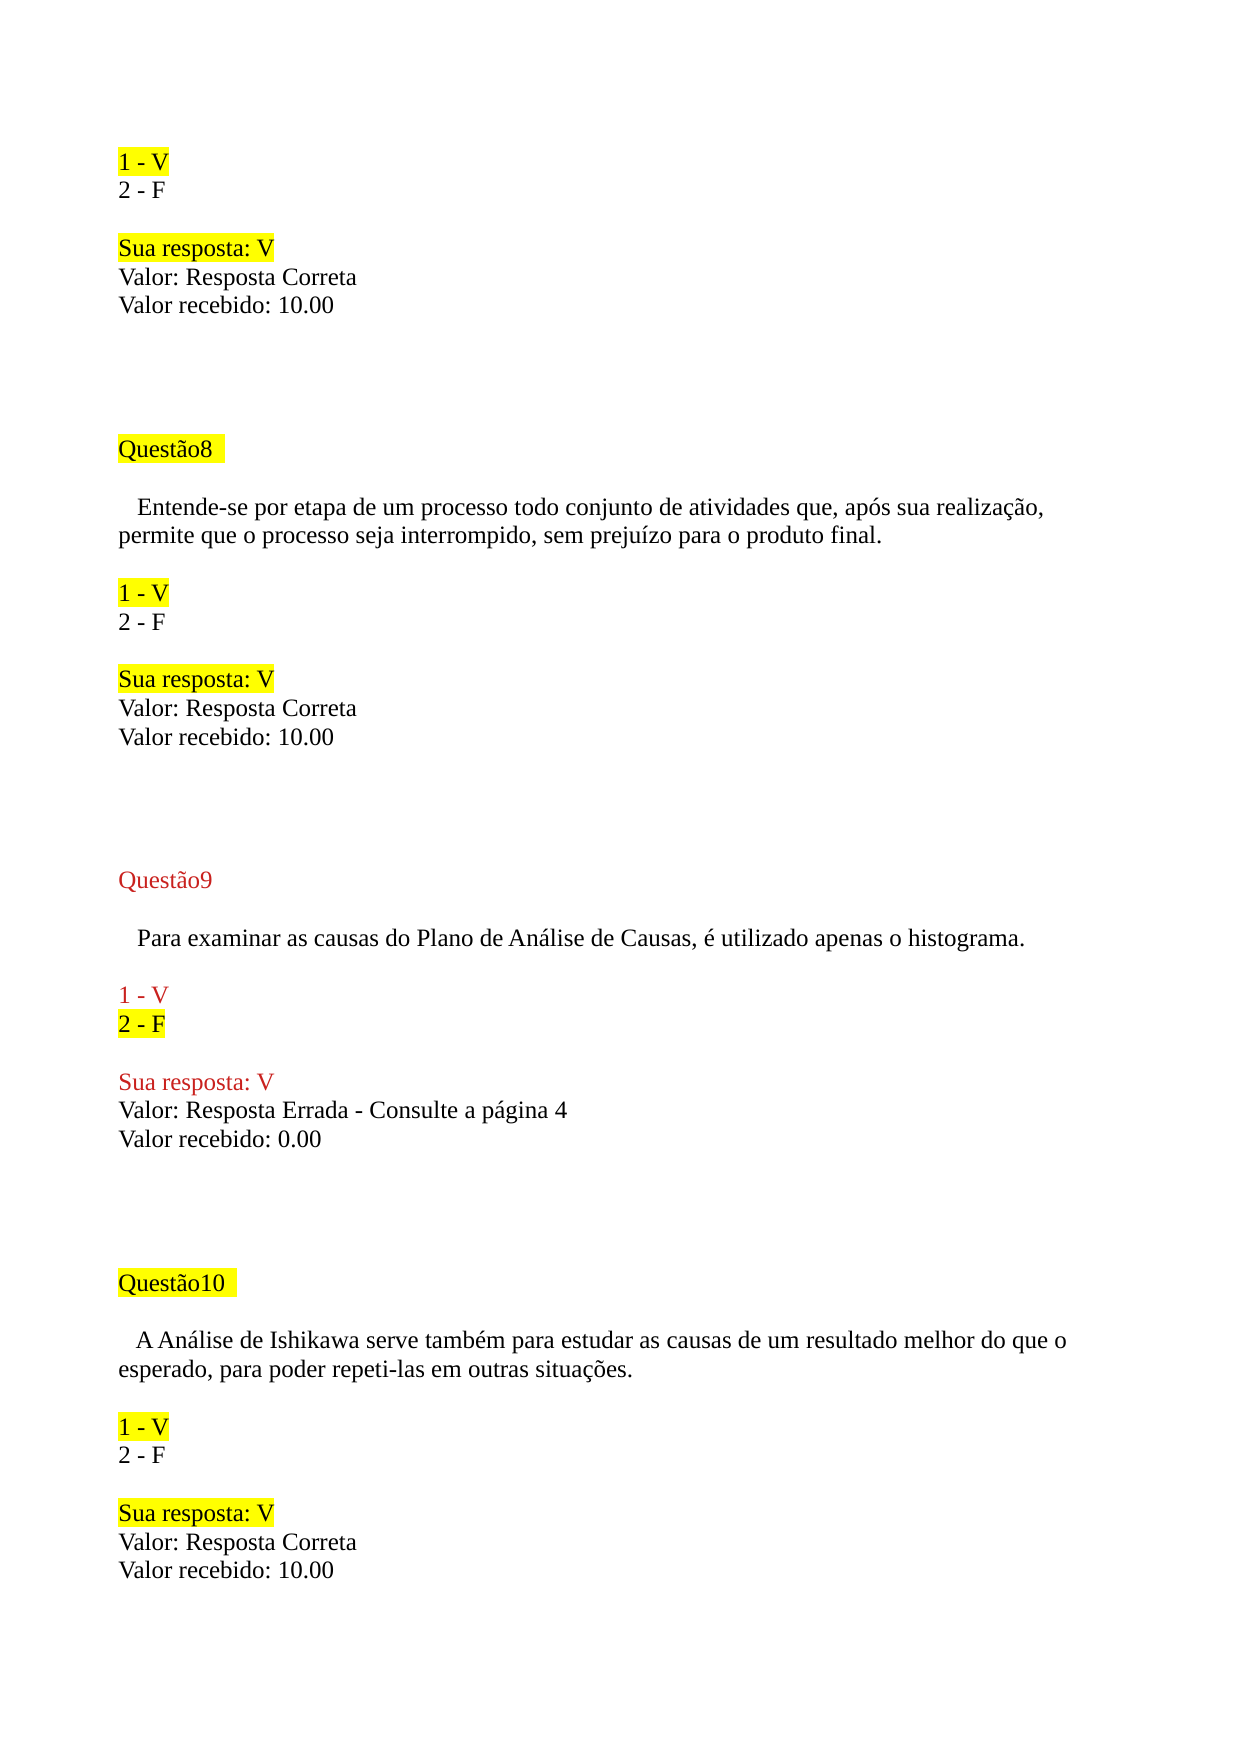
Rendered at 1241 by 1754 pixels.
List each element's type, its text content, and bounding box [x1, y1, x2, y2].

text Sua resposta: V [118, 233, 1122, 262]
text 1 - V [118, 981, 1122, 1009]
text Entende-se por etapa de um processo todo conjunto de atividades que, após sua realização, permite que o processo seja interrompido, sem prejuízo para o produto final. [118, 492, 1122, 549]
text 2 - F [118, 1441, 1122, 1469]
text 2 - F [118, 1009, 1122, 1038]
text Questão10 [118, 1268, 1122, 1297]
text Valor: Resposta Errada - Consulte a página 4 [118, 1096, 1122, 1124]
text Sua resposta: V [118, 664, 1122, 693]
text 1 - V [118, 1412, 1122, 1441]
text Sua resposta: V [118, 1067, 1122, 1096]
text Sua resposta: V [118, 1498, 1122, 1527]
text Questão9 [118, 866, 1122, 894]
text 2 - F [118, 607, 1122, 636]
text Valor: Resposta Correta [118, 1527, 1122, 1556]
text Valor recebido: 0.00 [118, 1124, 1122, 1153]
text Para examinar as causas do Plano de Análise de Causas, é utilizado apenas o histograma. [118, 923, 1122, 952]
text Valor recebido: 10.00 [118, 291, 1122, 319]
text 2 - F [118, 176, 1122, 204]
text Valor recebido: 10.00 [118, 722, 1122, 751]
text Valor: Resposta Correta [118, 693, 1122, 722]
text Valor recebido: 10.00 [118, 1556, 1122, 1584]
text 1 - V [118, 147, 1122, 176]
text 1 - V [118, 578, 1122, 607]
text Questão8 [118, 434, 1122, 463]
text A Análise de Ishikawa serve também para estudar as causas de um resultado melhor do que o esperado, para poder repeti-las em outras situações. [118, 1326, 1122, 1383]
text Valor: Resposta Correta [118, 262, 1122, 291]
